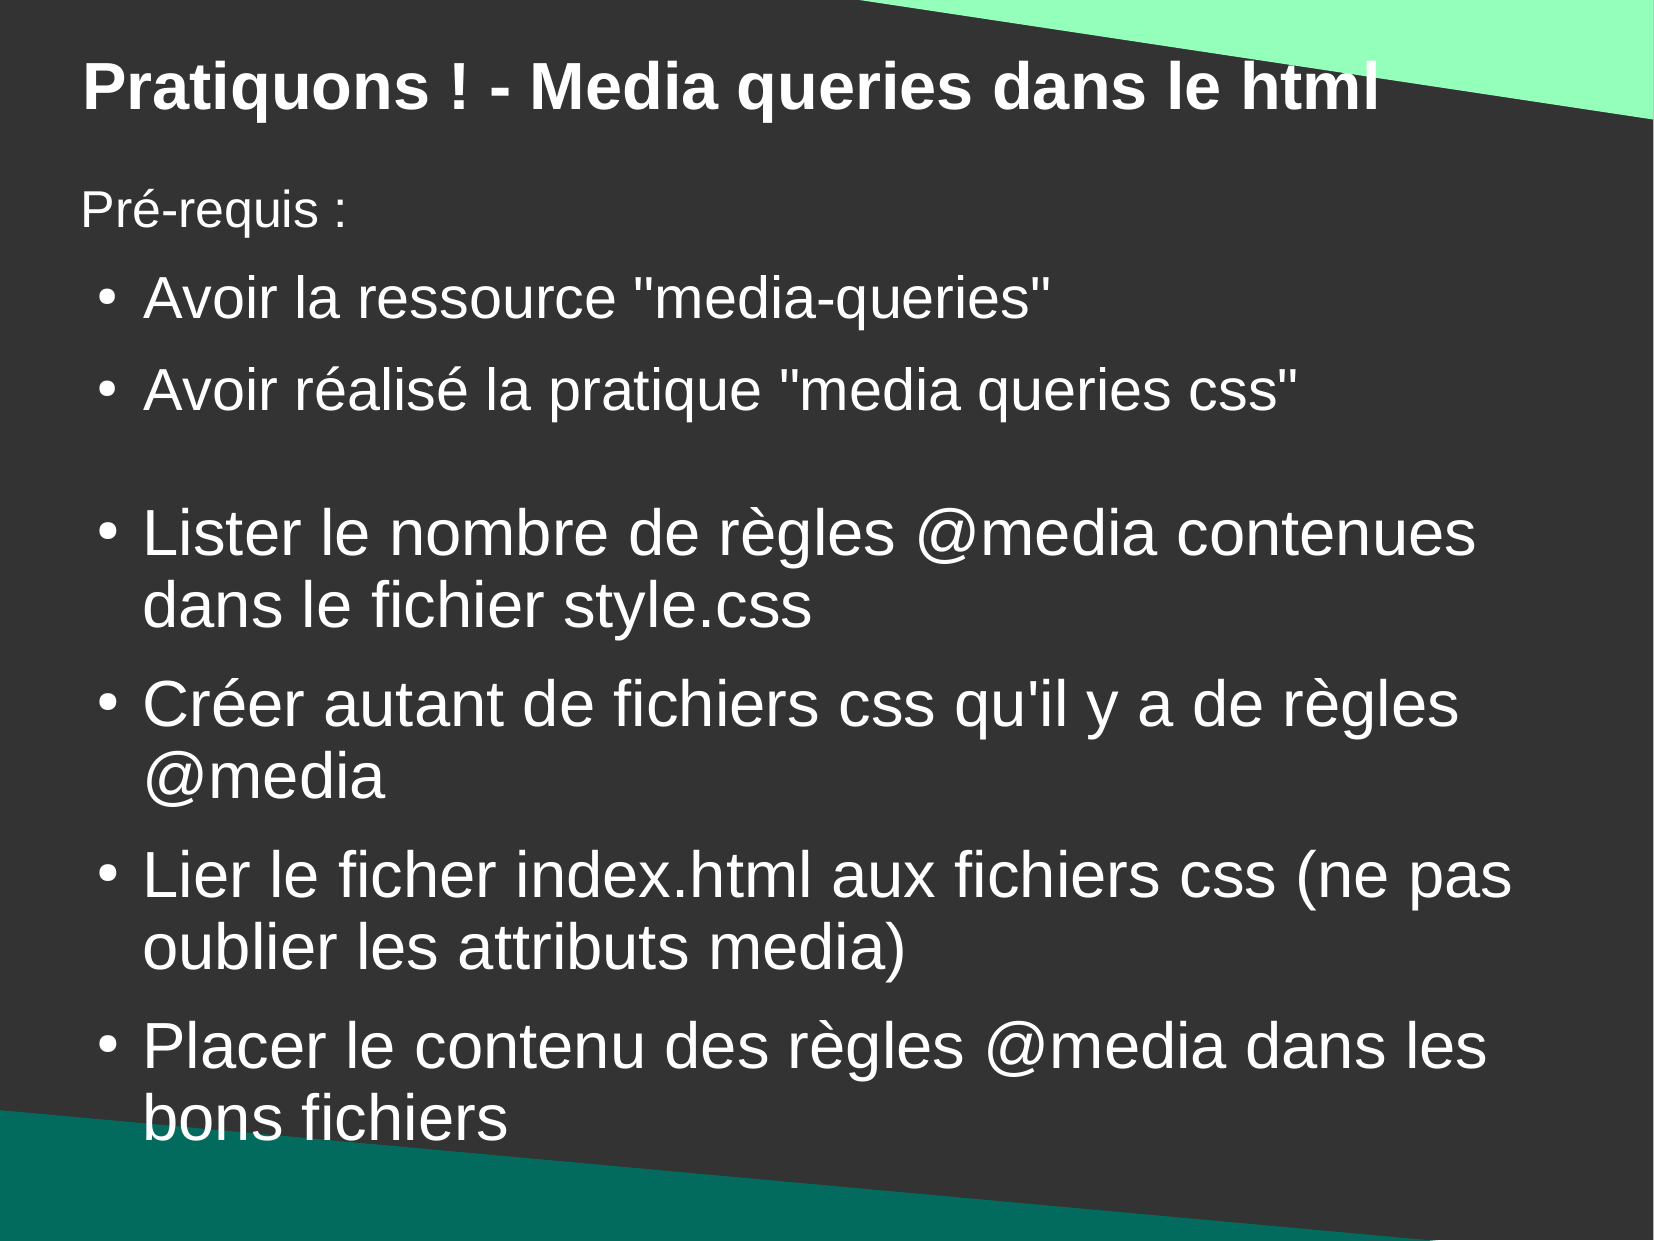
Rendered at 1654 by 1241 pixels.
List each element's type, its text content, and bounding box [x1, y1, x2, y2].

text_box [859, 0, 1654, 120]
title Pratiquons ! - Media queries dans le html [82, 49, 1571, 152]
list Lister le nombre de règles @media contenues dans le fichier style.css Créer autant de fichiers css qu'il y a de règles @media Lier le ficher index.html aux fichiers css (ne pas oublier les attributs media) Placer le contenu des règles @media dans les bons fichiers [80, 496, 1605, 1158]
list Pré-requis : Avoir la ressource "media-queries" Avoir réalisé la pratique "media queries css" [80, 180, 1620, 426]
